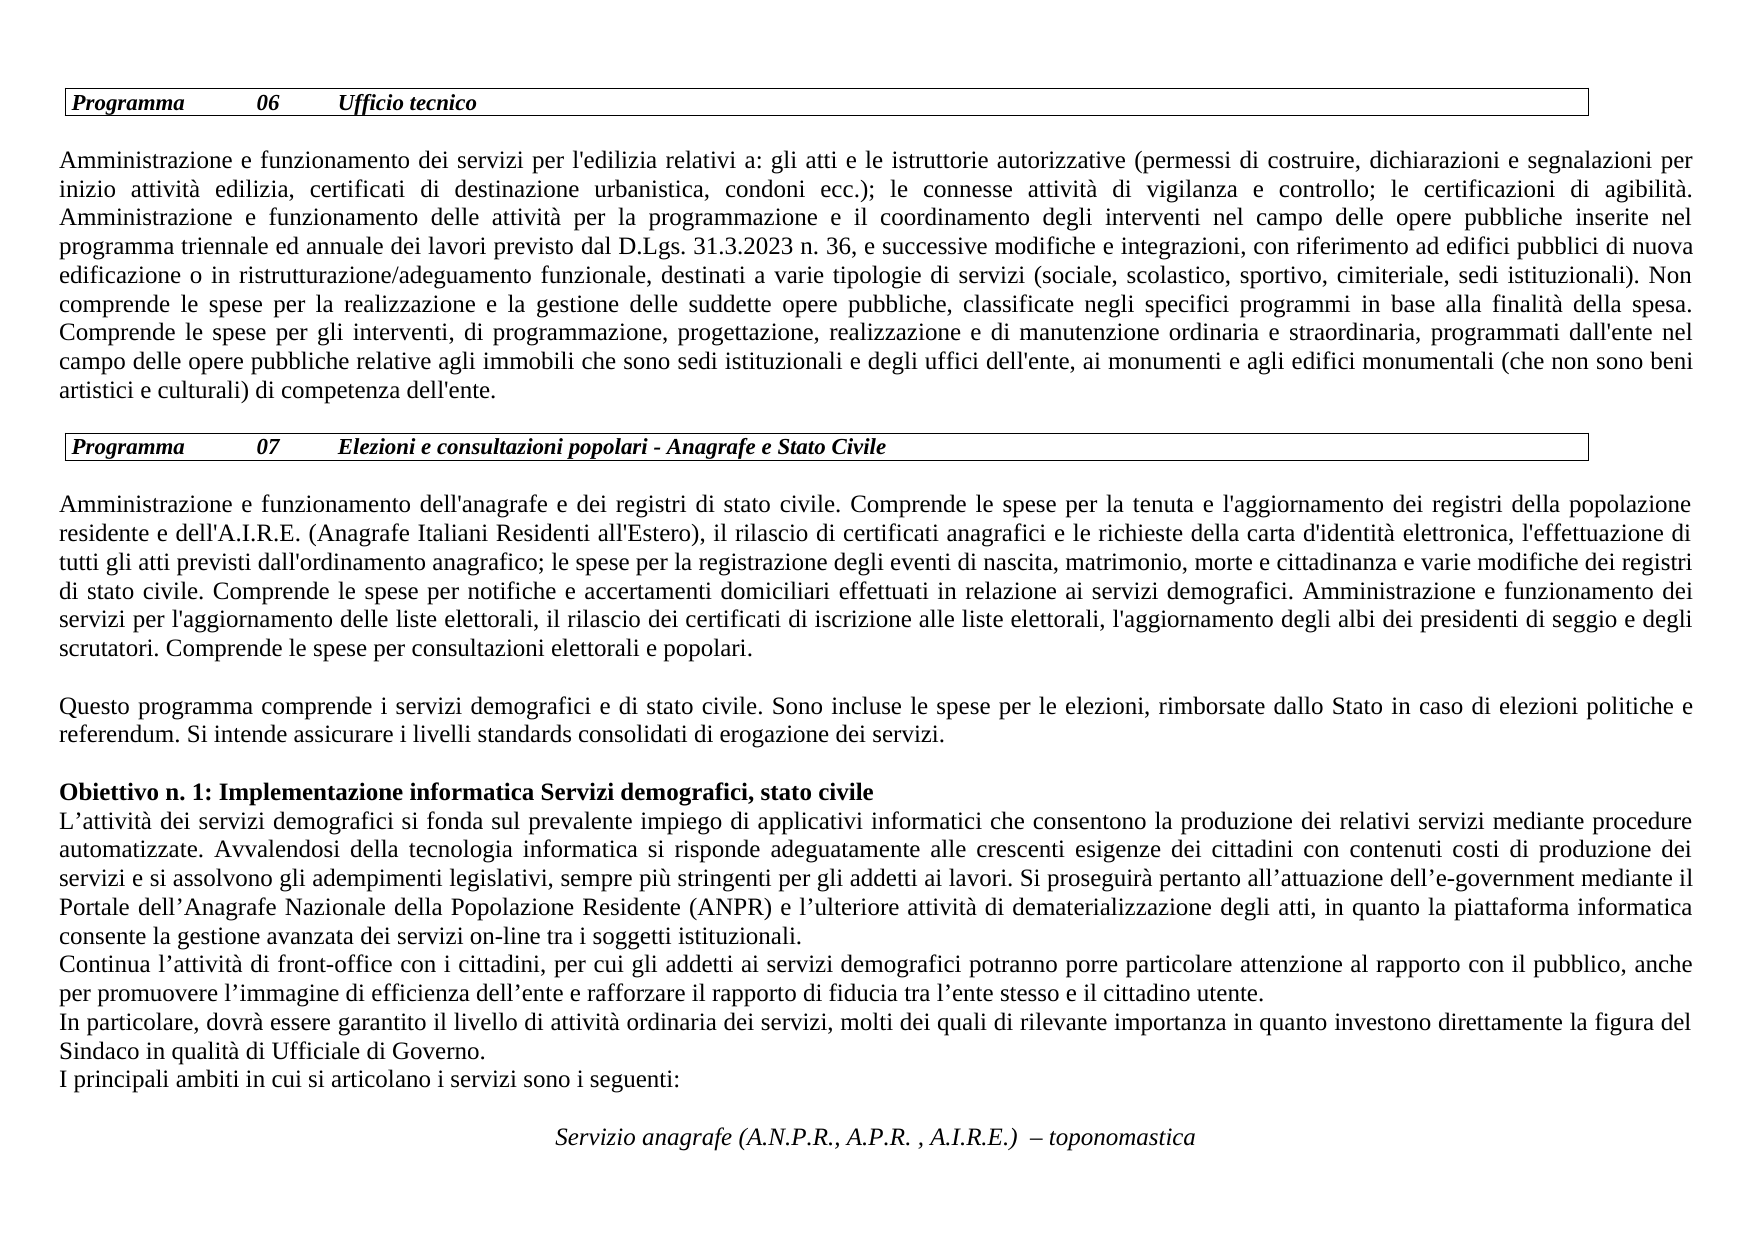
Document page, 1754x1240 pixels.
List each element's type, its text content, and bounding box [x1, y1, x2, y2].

table_header Programma [66, 434, 250, 460]
text Continua l’attività di front-office con i cittadini, per cui gli addetti ai servizi demografici potranno porre particolare attenzione al rapporto con il pubblico, anche per promuovere l’immagine di efficienza dell’ente e rafforzare il rapporto di fiducia tra l’ente stesso e il cittadino utente. [59, 949, 1695, 1007]
table_header 07 [250, 434, 331, 460]
text Obiettivo n. 1: Implementazione informatica Servizi demografici, stato civile [59, 777, 1695, 806]
text In particolare, dovrà essere garantito il livello di attività ordinaria dei servizi, molti dei quali di rilevante importanza in quanto investono direttamente la figura del Sindaco in qualità di Ufficiale di Governo. [59, 1007, 1695, 1064]
text Questo programma comprende i servizi demografici e di stato civile. Sono incluse le spese per le elezioni, rimborsate dallo Stato in caso di elezioni politiche e referendum. Si intende assicurare i livelli standards consolidati di erogazione dei servizi. [59, 691, 1695, 748]
table_header Ufficio tecnico [331, 89, 1588, 115]
table_header 06 [250, 89, 331, 115]
text Servizio anagrafe (A.N.P.R., A.P.R. , A.I.R.E.) – toponomastica [59, 1122, 1695, 1151]
text Amministrazione e funzionamento dei servizi per l'edilizia relativi a: gli atti e le istruttorie autorizzative (permessi di costruire, dichiarazioni e segnalazioni per inizio attività edilizia, certificati di destinazione urbanistica, condoni ecc.); le connesse attività di vigilanza e controllo; le certificazioni di agibilità. Amministrazione e funzionamento delle attività per la programmazione e il coordinamento degli interventi nel campo delle opere pubbliche inserite nel programma triennale ed annuale dei lavori previsto dal D.Lgs. 31.3.2023 n. 36, e successive modifiche e integrazioni, con riferimento ad edifici pubblici di nuova edificazione o in ristrutturazione/adeguamento funzionale, destinati a varie tipologie di servizi (sociale, scolastico, sportivo, cimiteriale, sedi istituzionali). Non comprende le spese per la realizzazione e la gestione delle suddette opere pubbliche, classificate negli specifici programmi in base alla finalità della spesa. Comprende le spese per gli interventi, di programmazione, progettazione, realizzazione e di manutenzione ordinaria e straordinaria, programmati dall'ente nel campo delle opere pubbliche relative agli immobili che sono sedi istituzionali e degli uffici dell'ente, ai monumenti e agli edifici monumentali (che non sono beni artistici e culturali) di competenza dell'ente. [59, 145, 1695, 404]
text L’attività dei servizi demografici si fonda sul prevalente impiego di applicativi informatici che consentono la produzione dei relativi servizi mediante procedure automatizzate. Avvalendosi della tecnologia informatica si risponde adeguatamente alle crescenti esigenze dei cittadini con contenuti costi di produzione dei servizi e si assolvono gli adempimenti legislativi, sempre più stringenti per gli addetti ai lavori. Si proseguirà pertanto all’attuazione dell’e-government mediante il Portale dell’Anagrafe Nazionale della Popolazione Residente (ANPR) e l’ulteriore attività di dematerializzazione degli atti, in quanto la piattaforma informatica consente la gestione avanzata dei servizi on-line tra i soggetti istituzionali. [59, 806, 1695, 949]
text Amministrazione e funzionamento dell'anagrafe e dei registri di stato civile. Comprende le spese per la tenuta e l'aggiornamento dei registri della popolazione residente e dell'A.I.R.E. (Anagrafe Italiani Residenti all'Estero), il rilascio di certificati anagrafici e le richieste della carta d'identità elettronica, l'effettuazione di tutti gli atti previsti dall'ordinamento anagrafico; le spese per la registrazione degli eventi di nascita, matrimonio, morte e cittadinanza e varie modifiche dei registri di stato civile. Comprende le spese per notifiche e accertamenti domiciliari effettuati in relazione ai servizi demografici. Amministrazione e funzionamento dei servizi per l'aggiornamento delle liste elettorali, il rilascio dei certificati di iscrizione alle liste elettorali, l'aggiornamento degli albi dei presidenti di seggio e degli scrutatori. Comprende le spese per consultazioni elettorali e popolari. [59, 489, 1695, 662]
text I principali ambiti in cui si articolano i servizi sono i seguenti: [59, 1064, 1695, 1093]
table_header Elezioni e consultazioni popolari - Anagrafe e Stato Civile [331, 434, 1588, 460]
table_header Programma [66, 89, 250, 115]
